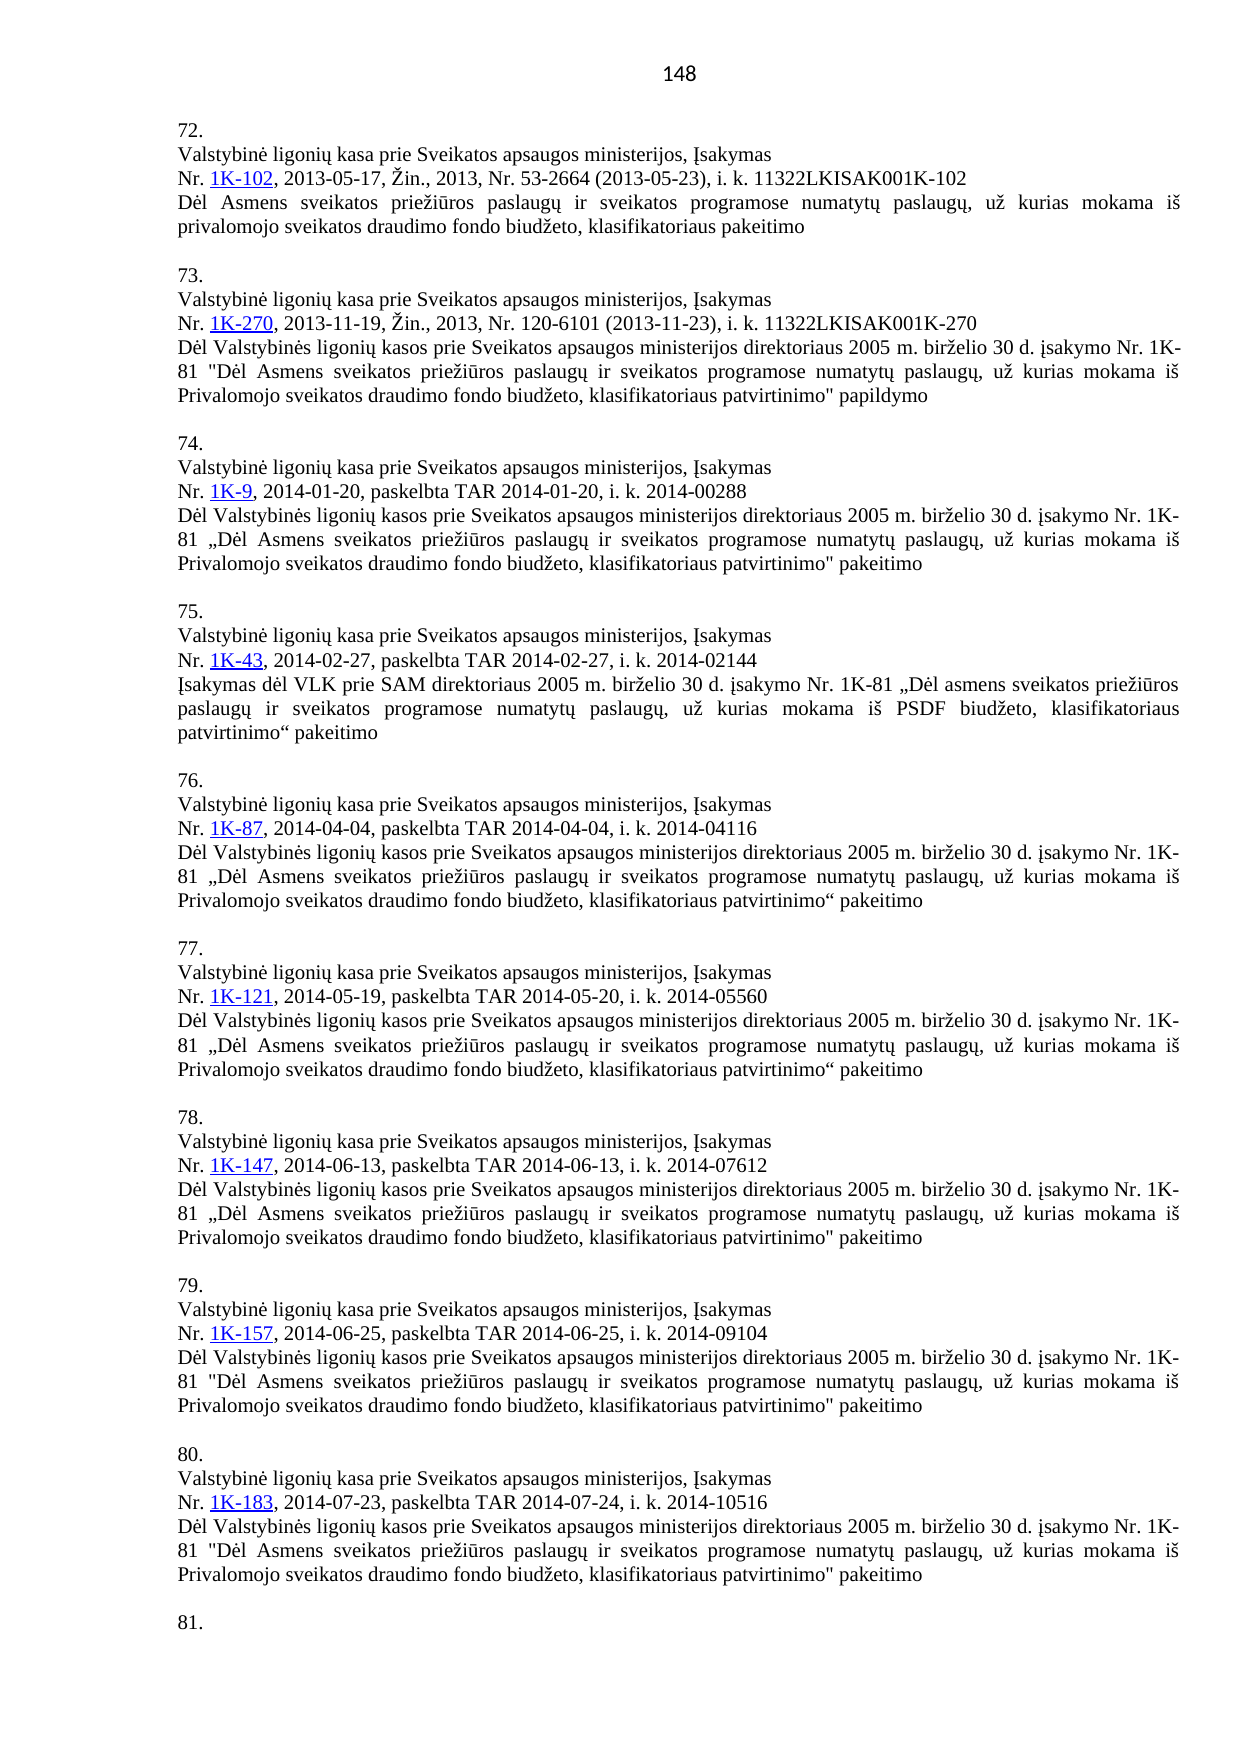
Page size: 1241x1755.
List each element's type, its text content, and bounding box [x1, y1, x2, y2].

text Nr. 1K-9, 2014-01-20, paskelbta TAR 2014-01-20, i. k. 2014-00288 [177, 479, 1181, 503]
text Nr. 1K-270, 2013-11-19, Žin., 2013, Nr. 120-6101 (2013-11-23), i. k. 11322LKISAK001K-270 [177, 311, 1181, 335]
text Dėl Valstybinės ligonių kasos prie Sveikatos apsaugos ministerijos direktoriaus 2005 m. birželio 30 d. įsakymo Nr. 1K-81 "Dėl Asmens sveikatos priežiūros paslaugų ir sveikatos programose numatytų paslaugų, už kurias mokama iš Privalomojo sveikatos draudimo fondo biudžeto, klasifikatoriaus patvirtinimo" papildymo [177, 335, 1181, 407]
text Dėl Valstybinės ligonių kasos prie Sveikatos apsaugos ministerijos direktoriaus 2005 m. birželio 30 d. įsakymo Nr. 1K-81 „Dėl Asmens sveikatos priežiūros paslaugų ir sveikatos programose numatytų paslaugų, už kurias mokama iš Privalomojo sveikatos draudimo fondo biudžeto, klasifikatoriaus patvirtinimo“ pakeitimo [177, 1008, 1181, 1081]
text Valstybinė ligonių kasa prie Sveikatos apsaugos ministerijos, Įsakymas [177, 1297, 1181, 1321]
text Nr. 1K-147, 2014-06-13, paskelbta TAR 2014-06-13, i. k. 2014-07612 [177, 1153, 1181, 1177]
text 78. [177, 1105, 1181, 1129]
text Valstybinė ligonių kasa prie Sveikatos apsaugos ministerijos, Įsakymas [177, 1466, 1181, 1490]
text Dėl Valstybinės ligonių kasos prie Sveikatos apsaugos ministerijos direktoriaus 2005 m. birželio 30 d. įsakymo Nr. 1K-81 „Dėl Asmens sveikatos priežiūros paslaugų ir sveikatos programose numatytų paslaugų, už kurias mokama iš Privalomojo sveikatos draudimo fondo biudžeto, klasifikatoriaus patvirtinimo" pakeitimo [177, 1177, 1181, 1249]
text Valstybinė ligonių kasa prie Sveikatos apsaugos ministerijos, Įsakymas [177, 287, 1181, 311]
text 76. [177, 768, 1181, 792]
text Valstybinė ligonių kasa prie Sveikatos apsaugos ministerijos, Įsakymas [177, 792, 1181, 816]
text 79. [177, 1273, 1181, 1297]
text Valstybinė ligonių kasa prie Sveikatos apsaugos ministerijos, Įsakymas [177, 142, 1181, 166]
text Dėl Valstybinės ligonių kasos prie Sveikatos apsaugos ministerijos direktoriaus 2005 m. birželio 30 d. įsakymo Nr. 1K-81 "Dėl Asmens sveikatos priežiūros paslaugų ir sveikatos programose numatytų paslaugų, už kurias mokama iš Privalomojo sveikatos draudimo fondo biudžeto, klasifikatoriaus patvirtinimo" pakeitimo [177, 1345, 1181, 1417]
text 80. [177, 1442, 1181, 1466]
text 72. [177, 118, 1181, 142]
text 73. [177, 262, 1181, 287]
text Nr. 1K-87, 2014-04-04, paskelbta TAR 2014-04-04, i. k. 2014-04116 [177, 816, 1181, 840]
text 81. [177, 1610, 1181, 1634]
text Valstybinė ligonių kasa prie Sveikatos apsaugos ministerijos, Įsakymas [177, 455, 1181, 479]
text Dėl Valstybinės ligonių kasos prie Sveikatos apsaugos ministerijos direktoriaus 2005 m. birželio 30 d. įsakymo Nr. 1K-81 „Dėl Asmens sveikatos priežiūros paslaugų ir sveikatos programose numatytų paslaugų, už kurias mokama iš Privalomojo sveikatos draudimo fondo biudžeto, klasifikatoriaus patvirtinimo“ pakeitimo [177, 840, 1181, 912]
text Nr. 1K-102, 2013-05-17, Žin., 2013, Nr. 53-2664 (2013-05-23), i. k. 11322LKISAK001K-102 [177, 166, 1181, 190]
text Nr. 1K-157, 2014-06-25, paskelbta TAR 2014-06-25, i. k. 2014-09104 [177, 1321, 1181, 1345]
text Dėl Asmens sveikatos priežiūros paslaugų ir sveikatos programose numatytų paslaugų, už kurias mokama iš privalomojo sveikatos draudimo fondo biudžeto, klasifikatoriaus pakeitimo [177, 190, 1181, 238]
text 75. [177, 599, 1181, 623]
text 77. [177, 936, 1181, 960]
text Dėl Valstybinės ligonių kasos prie Sveikatos apsaugos ministerijos direktoriaus 2005 m. birželio 30 d. įsakymo Nr. 1K-81 „Dėl Asmens sveikatos priežiūros paslaugų ir sveikatos programose numatytų paslaugų, už kurias mokama iš Privalomojo sveikatos draudimo fondo biudžeto, klasifikatoriaus patvirtinimo" pakeitimo [177, 503, 1181, 575]
text Nr. 1K-121, 2014-05-19, paskelbta TAR 2014-05-20, i. k. 2014-05560 [177, 984, 1181, 1008]
text Dėl Valstybinės ligonių kasos prie Sveikatos apsaugos ministerijos direktoriaus 2005 m. birželio 30 d. įsakymo Nr. 1K-81 "Dėl Asmens sveikatos priežiūros paslaugų ir sveikatos programose numatytų paslaugų, už kurias mokama iš Privalomojo sveikatos draudimo fondo biudžeto, klasifikatoriaus patvirtinimo" pakeitimo [177, 1514, 1181, 1586]
text 74. [177, 431, 1181, 455]
text Valstybinė ligonių kasa prie Sveikatos apsaugos ministerijos, Įsakymas [177, 1129, 1181, 1153]
text Valstybinė ligonių kasa prie Sveikatos apsaugos ministerijos, Įsakymas [177, 960, 1181, 984]
text Valstybinė ligonių kasa prie Sveikatos apsaugos ministerijos, Įsakymas [177, 623, 1181, 647]
text Nr. 1K-43, 2014-02-27, paskelbta TAR 2014-02-27, i. k. 2014-02144 [177, 647, 1181, 672]
text Nr. 1K-183, 2014-07-23, paskelbta TAR 2014-07-24, i. k. 2014-10516 [177, 1490, 1181, 1514]
text Įsakymas dėl VLK prie SAM direktoriaus 2005 m. birželio 30 d. įsakymo Nr. 1K-81 „Dėl asmens sveikatos priežiūros paslaugų ir sveikatos programose numatytų paslaugų, už kurias mokama iš PSDF biudžeto, klasifikatoriaus patvirtinimo“ pakeitimo [177, 672, 1181, 744]
